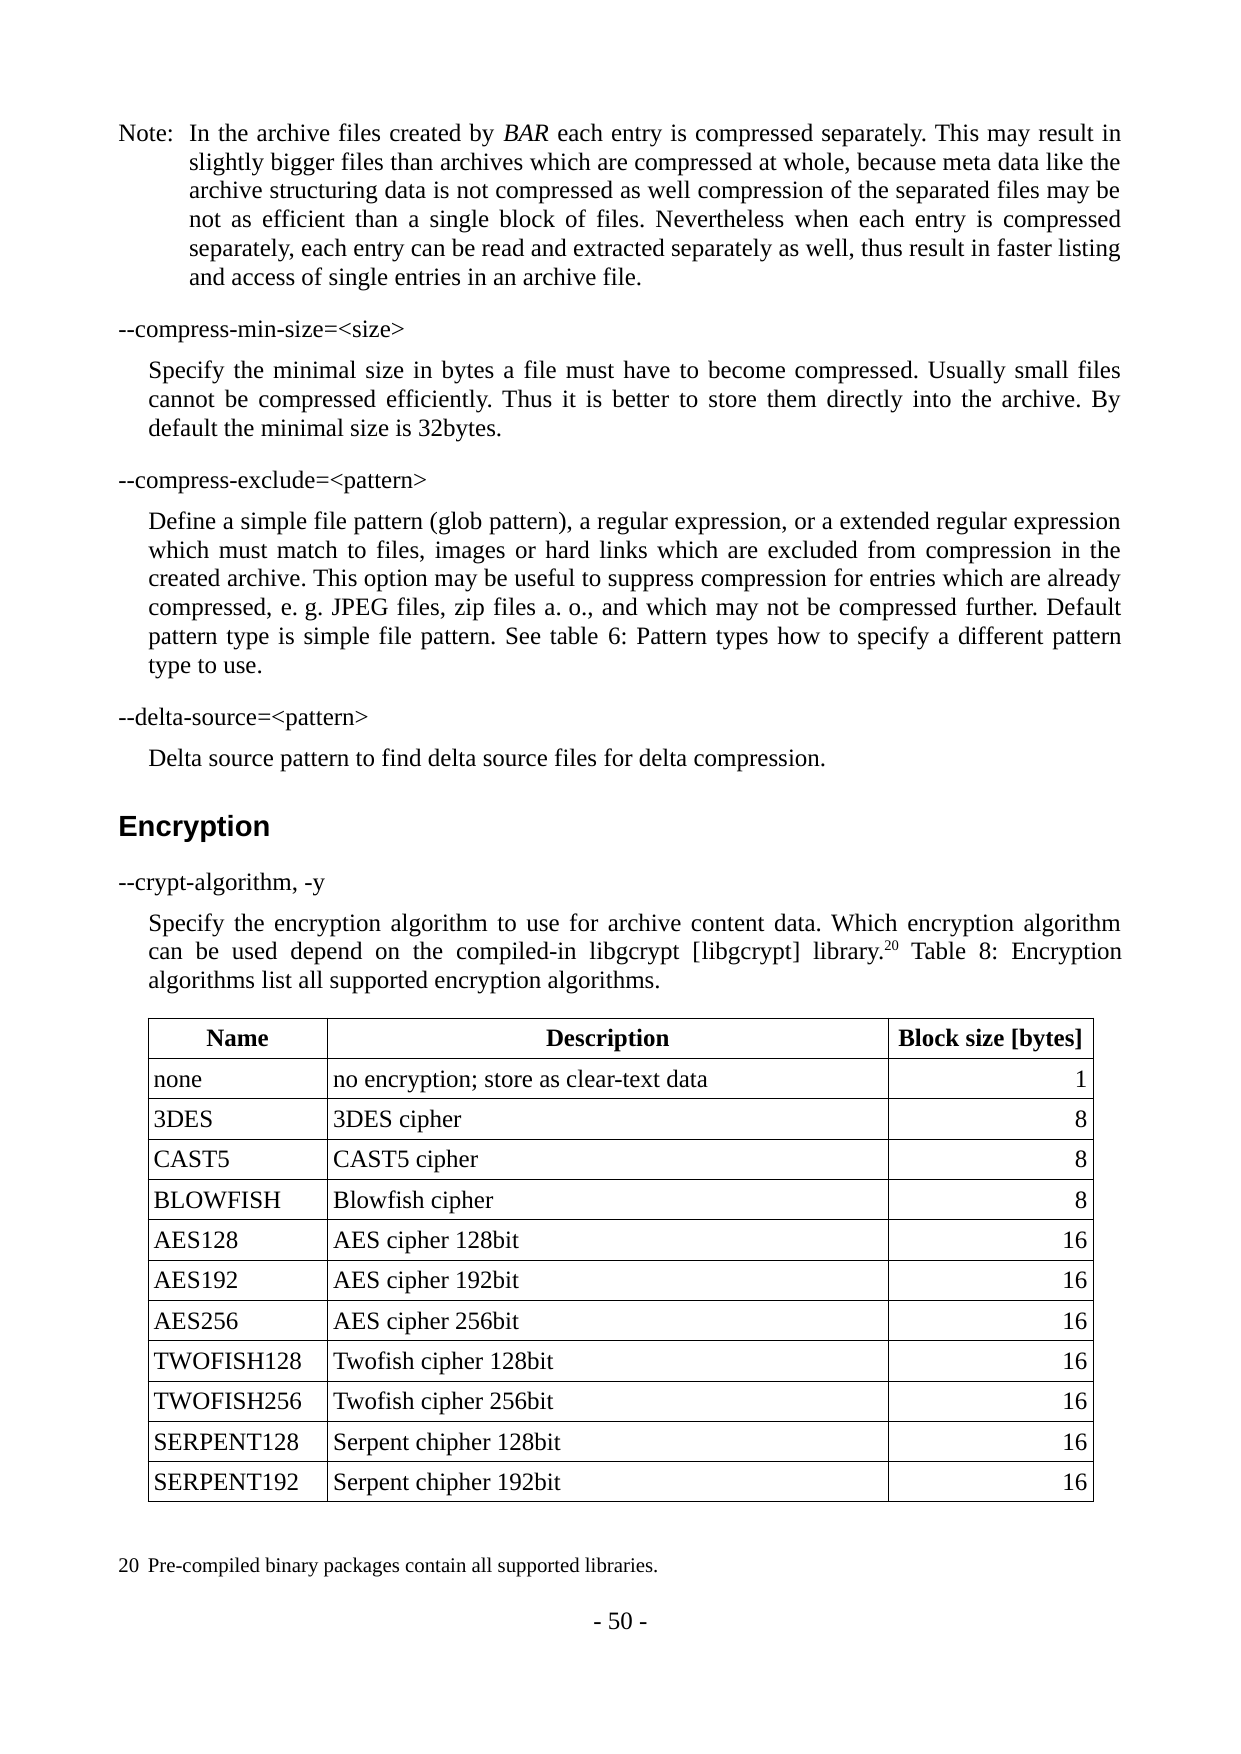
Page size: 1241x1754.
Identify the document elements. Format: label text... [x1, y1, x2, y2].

text Note: In the archive files created by BAR each entry is compressed separately. This may result in slightly bigger files than archives which are compressed at whole, because meta data like the archive structuring data is not compressed as well compression of the separated files may be not as efficient than a single block of files. Nevertheless when each entry is compressed separately, each entry can be read and extracted separately as well, thus result in faster listing and access of single entries in an archive file. [118, 118, 1122, 291]
table_cell 16 [889, 1301, 1093, 1340]
table_cell no encryption; store as clear-text data [328, 1059, 888, 1098]
title --compress-exclude=<pattern> [118, 465, 1122, 494]
title --crypt-algorithm, -y [118, 867, 1122, 896]
table_cell 16 [889, 1341, 1093, 1381]
table_cell SERPENT128 [149, 1422, 327, 1461]
text Define a simple file pattern (glob pattern), a regular expression, or a extended regular expression which must match to files, images or hard links which are excluded from compression in the created archive. This option may be useful to suppress compression for entries which are already compressed, e. g. JPEG files, zip files a. o., and which may not be compressed further. Default pattern type is simple file pattern. See table 6: Pattern types how to specify a different pattern type to use. [148, 506, 1122, 678]
table_header Block size [bytes] [889, 1019, 1093, 1058]
table_cell SERPENT192 [149, 1462, 327, 1501]
table_cell 16 [889, 1261, 1093, 1300]
table_cell Serpent chipher 192bit [328, 1462, 888, 1501]
table_cell CAST5 cipher [328, 1140, 888, 1179]
table_cell BLOWFISH [149, 1180, 327, 1219]
table_cell AES256 [149, 1301, 327, 1340]
table_cell 3DES cipher [328, 1099, 888, 1139]
text Pre-compiled binary packages contain all supported libraries. [118, 1553, 1122, 1577]
title --compress-min-size=<size> [118, 314, 1122, 343]
table_cell 8 [889, 1099, 1093, 1139]
table_cell 8 [889, 1140, 1093, 1179]
table_header Description [328, 1019, 888, 1058]
text Delta source pattern to find delta source files for delta compression. [148, 743, 1122, 772]
table_cell 8 [889, 1180, 1093, 1219]
table_cell Twofish cipher 256bit [328, 1382, 888, 1421]
table_cell Serpent chipher 128bit [328, 1422, 888, 1461]
subtitle Encryption [118, 809, 1122, 842]
table_cell Twofish cipher 128bit [328, 1341, 888, 1381]
table_cell TWOFISH128 [149, 1341, 327, 1381]
table_cell 16 [889, 1422, 1093, 1461]
table_cell AES cipher 256bit [328, 1301, 888, 1340]
table_cell AES cipher 192bit [328, 1261, 888, 1300]
table_header Name [149, 1019, 327, 1058]
table_cell Blowfish cipher [328, 1180, 888, 1219]
table_cell 1 [889, 1059, 1093, 1098]
text Specify the minimal size in bytes a file must have to become compressed. Usually small files cannot be compressed efficiently. Thus it is better to store them directly into the archive. By default the minimal size is 32bytes. [148, 355, 1122, 441]
table_cell AES cipher 128bit [328, 1220, 888, 1259]
table_cell TWOFISH256 [149, 1382, 327, 1421]
table_cell 3DES [149, 1099, 327, 1139]
table_cell AES128 [149, 1220, 327, 1259]
title --delta-source=<pattern> [118, 702, 1122, 731]
table_cell AES192 [149, 1261, 327, 1300]
table_cell 16 [889, 1462, 1093, 1501]
table_cell none [149, 1059, 327, 1098]
table_cell 16 [889, 1220, 1093, 1259]
table_cell CAST5 [149, 1140, 327, 1179]
table_cell 16 [889, 1382, 1093, 1421]
text Specify the encryption algorithm to use for archive content data. Which encryption algorithm can be used depend on the compiled-in libgcrypt [libgcrypt] library. Table 8: Encryption algorithms list all supported encryption algorithms. [148, 908, 1122, 994]
